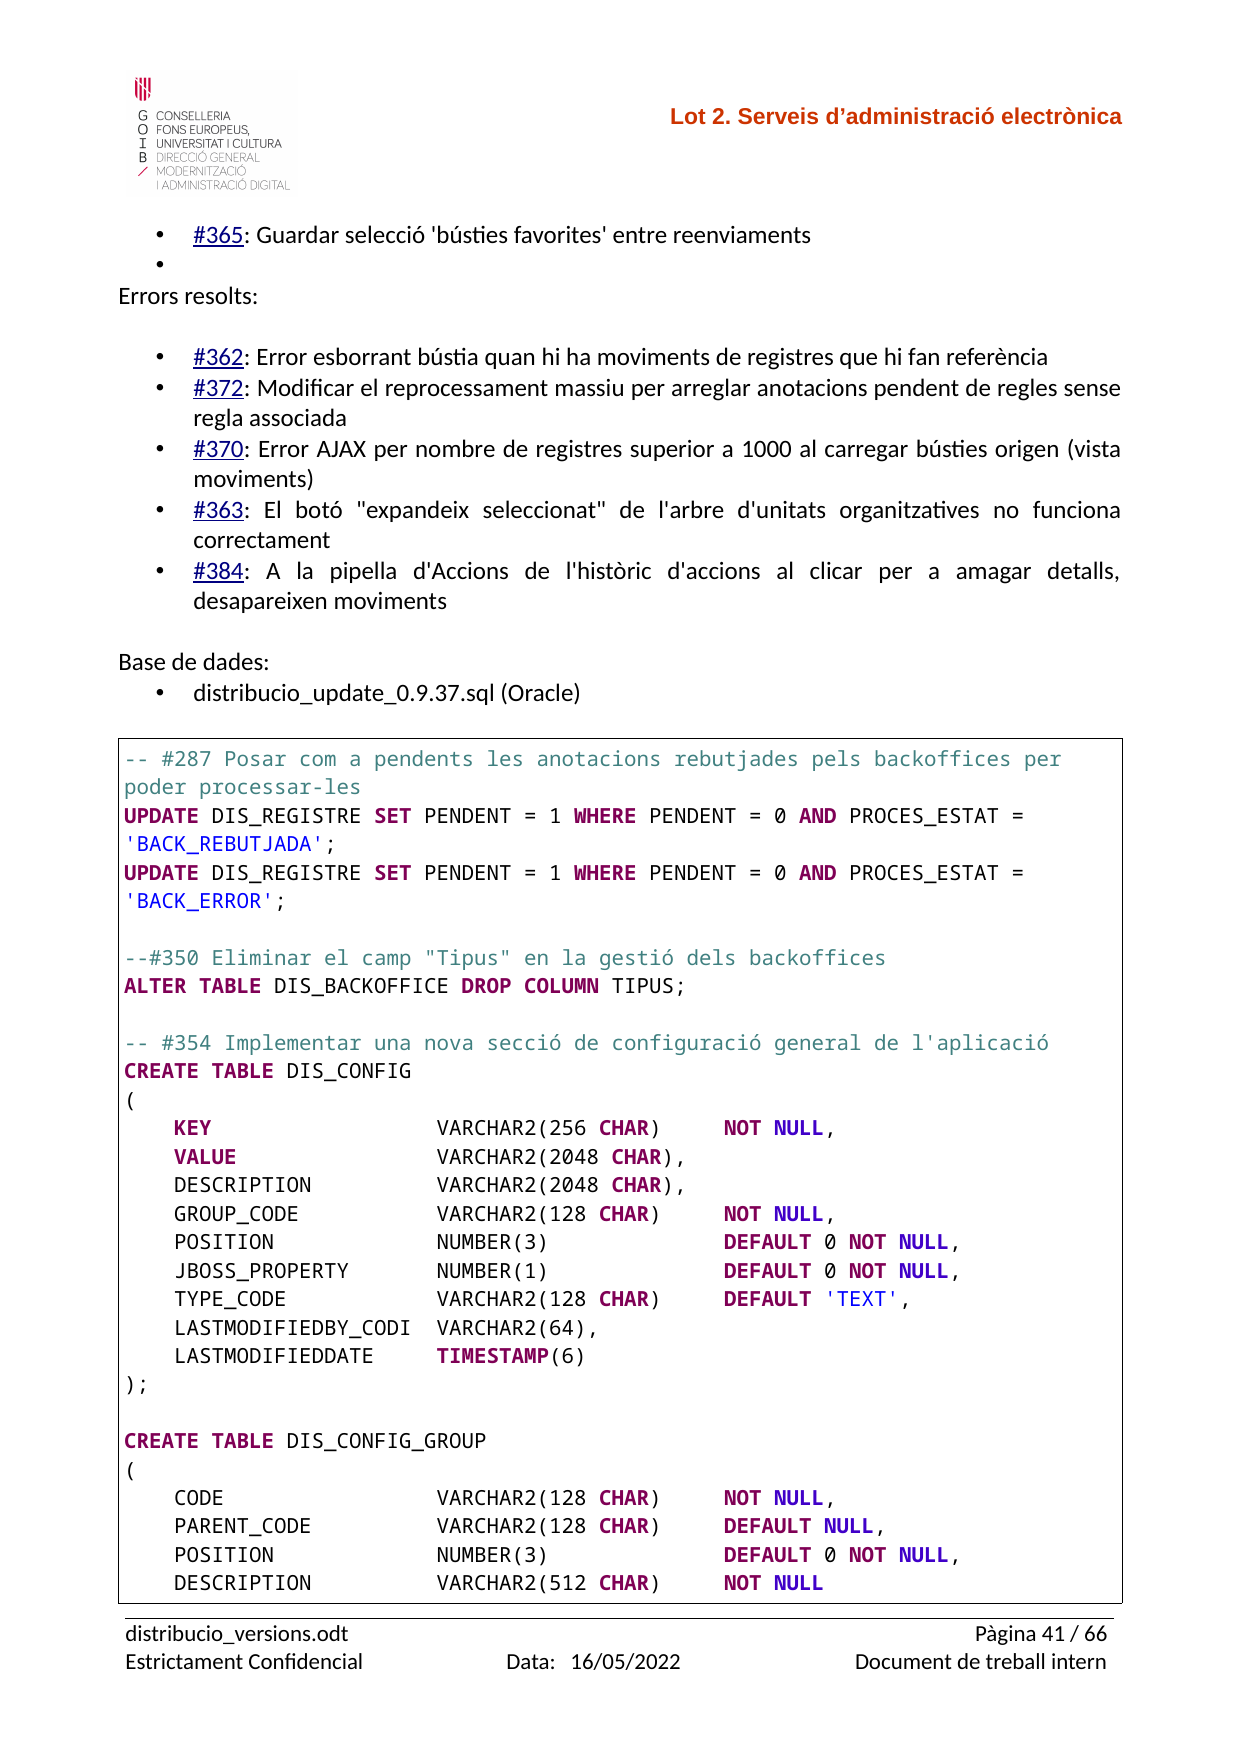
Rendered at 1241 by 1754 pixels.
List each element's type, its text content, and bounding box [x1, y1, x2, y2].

list #365: Guardar selecció 'bústies favorites' entre reenviaments [156, 219, 1122, 250]
list distribucio_update_0.9.37.sql (Oracle) [156, 677, 1122, 707]
list #370: Error AJAX per nombre de registres superior a 1000 al carregar bústies origen (vista moviments) [156, 433, 1122, 494]
list #362: Error esborrant bústia quan hi ha moviments de registres que hi fan referència [156, 341, 1122, 372]
picture [126, 70, 299, 197]
table_header -- #287 Posar com a pendents les anotacions rebutjades pels backoffices per poder processar-les UPDATE DIS_REGISTRE SET PENDENT = 1 WHERE PENDENT = 0 AND PROCES_ESTAT = 'BACK_REBUTJADA'; UPDATE DIS_REGISTRE SET PENDENT = 1 WHERE PENDENT = 0 AND PROCES_ESTAT = 'BACK_ERROR'; --#350 Eliminar el camp "Tipus" en la gestió dels backoffices ALTER TABLE DIS_BACKOFFICE DROP COLUMN TIPUS; -- #354 Implementar una nova secció de configuració general de l'aplicació CREATE TABLE DIS_CONFIG ( KEY VARCHAR2(256 CHAR) NOT NULL, VALUE VARCHAR2(2048 CHAR), DESCRIPTION VARCHAR2(2048 CHAR), GROUP_CODE VARCHAR2(128 CHAR) NOT NULL, POSITION NUMBER(3) DEFAULT 0 NOT NULL, JBOSS_PROPERTY NUMBER(1) DEFAULT 0 NOT NULL, TYPE_CODE VARCHAR2(128 CHAR) DEFAULT 'TEXT', LASTMODIFIEDBY_CODI VARCHAR2(64), LASTMODIFIEDDATE TIMESTAMP(6) ); CREATE TABLE DIS_CONFIG_GROUP ( CODE VARCHAR2(128 CHAR) NOT NULL, PARENT_CODE VARCHAR2(128 CHAR) DEFAULT NULL, POSITION NUMBER(3) DEFAULT 0 NOT NULL, DESCRIPTION VARCHAR2(512 CHAR) NOT NULL [119, 739, 1122, 1603]
list #363: El botó "expandeix seleccionat" de l'arbre d'unitats organitzatives no funciona correctament [156, 494, 1122, 555]
list #384: A la pipella d'Accions de l'històric d'accions al clicar per a amagar detalls, desapareixen moviments [156, 555, 1122, 616]
text Base de dades: [118, 646, 1122, 677]
list #372: Modificar el reprocessament massiu per arreglar anotacions pendent de regles sense regla associada [156, 372, 1122, 433]
text Errors resolts: [118, 280, 1122, 311]
